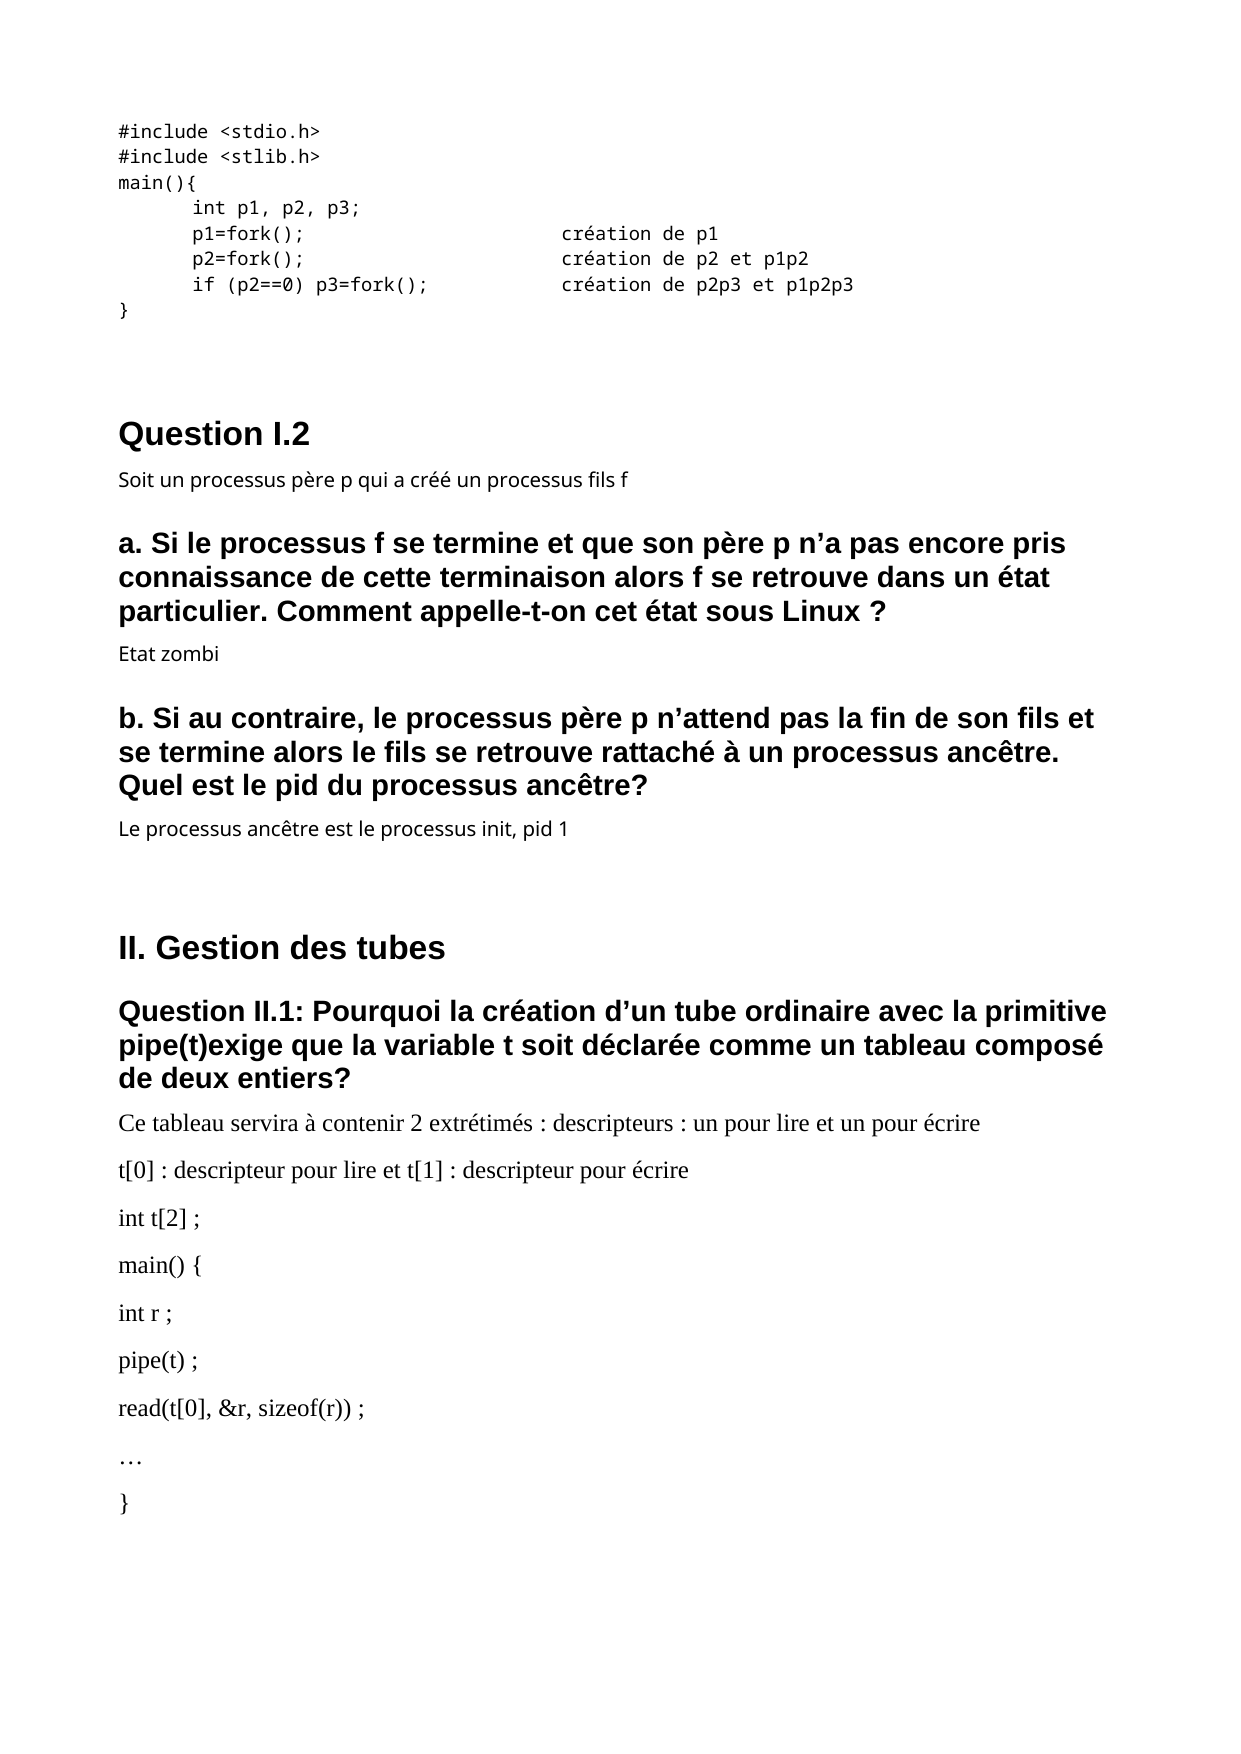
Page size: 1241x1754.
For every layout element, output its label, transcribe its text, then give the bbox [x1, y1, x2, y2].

text Le processus ancêtre est le processus init, pid 1 [118, 814, 1122, 842]
text } [118, 297, 1122, 322]
text main() { [118, 1250, 1122, 1279]
text p1=fork(); création de p1 [118, 220, 1122, 246]
text … [118, 1441, 1122, 1469]
subtitle Question II.1: Pourquoi la création d’un tube ordinaire avec la primitive pipe(t)exige que la variable t soit déclarée comme un tableau composé de deux entiers? [118, 994, 1122, 1095]
text #include <stdio.h> [118, 118, 1122, 144]
text int p1, p2, p3; [118, 195, 1122, 220]
text t[0] : descripteur pour lire et t[1] : descripteur pour écrire [118, 1155, 1122, 1184]
text Etat zombi [118, 640, 1122, 668]
text #include <stlib.h> [118, 144, 1122, 169]
subtitle b. Si au contraire, le processus père p n’attend pas la fin de son fils et se termine alors le fils se retrouve rattaché à un processus ancêtre. Quel est le pid du processus ancêtre? [118, 701, 1122, 802]
text read(t[0], &r, sizeof(r)) ; [118, 1393, 1122, 1422]
text pipe(t) ; [118, 1346, 1122, 1374]
subtitle a. Si le processus f se termine et que son père p n’a pas encore pris connaissance de cette terminaison alors f se retrouve dans un état particulier. Comment appelle-t-on cet état sous Linux ? [118, 526, 1122, 627]
text int r ; [118, 1298, 1122, 1327]
text p2=fork(); création de p2 et p1p2 [118, 246, 1122, 271]
text if (p2==0) p3=fork(); création de p2p3 et p1p2p3 [118, 271, 1122, 297]
text main(){ [118, 169, 1122, 195]
text } [118, 1488, 1122, 1517]
subtitle II. Gestion des tubes [118, 928, 1122, 967]
text Ce tableau servira à contenir 2 extrétimés : descripteurs : un pour lire et un pour écrire [118, 1108, 1122, 1136]
subtitle Question I.2 [118, 414, 1122, 453]
text int t[2] ; [118, 1203, 1122, 1232]
text Soit un processus père p qui a créé un processus fils f [118, 465, 1122, 493]
